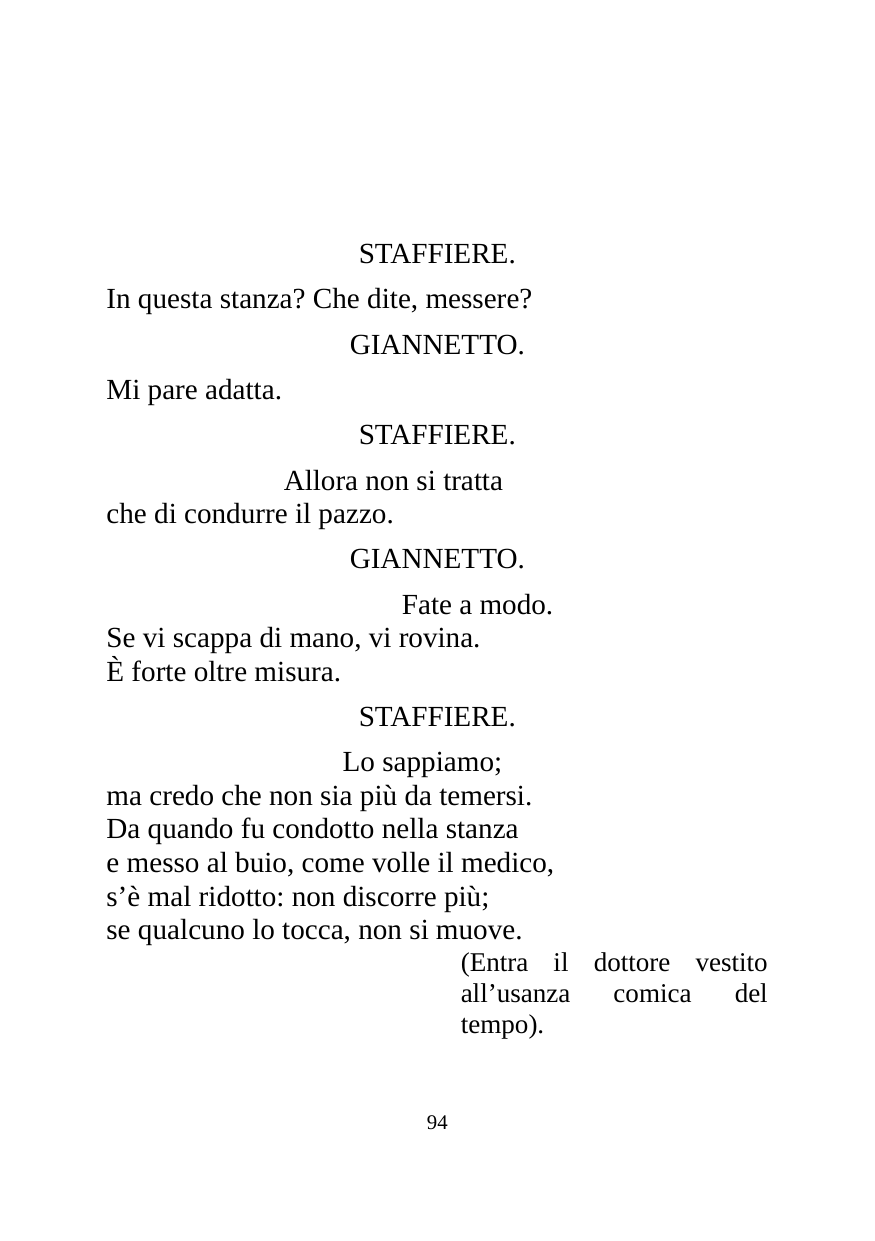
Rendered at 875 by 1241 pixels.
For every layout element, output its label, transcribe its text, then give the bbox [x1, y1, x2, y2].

text STAFFIERE. [106, 236, 768, 270]
text STAFFIERE. [106, 699, 768, 733]
text GIANNETTO. [106, 542, 768, 575]
text Lo sappiamo; ma credo che non sia più da temersi. Da quando fu condotto nella stanza e messo al buio, come volle il medico, s’è mal ridotto: non discorre più; se qualcuno lo tocca, non si muove. [106, 744, 768, 946]
text Allora non si tratta che di condurre il pazzo. [106, 463, 768, 530]
text STAFFIERE. [106, 417, 768, 451]
text (Entra il dottore vestito all’usanza comica del tempo). [461, 946, 768, 1039]
text Fate a modo. Se vi scappa di mano, vi rovina. È forte oltre misura. [106, 587, 768, 687]
text GIANNETTO. [106, 327, 768, 360]
text Mi pare adatta. [106, 372, 768, 406]
text In questa stanza? Che dite, messere? [106, 281, 768, 315]
